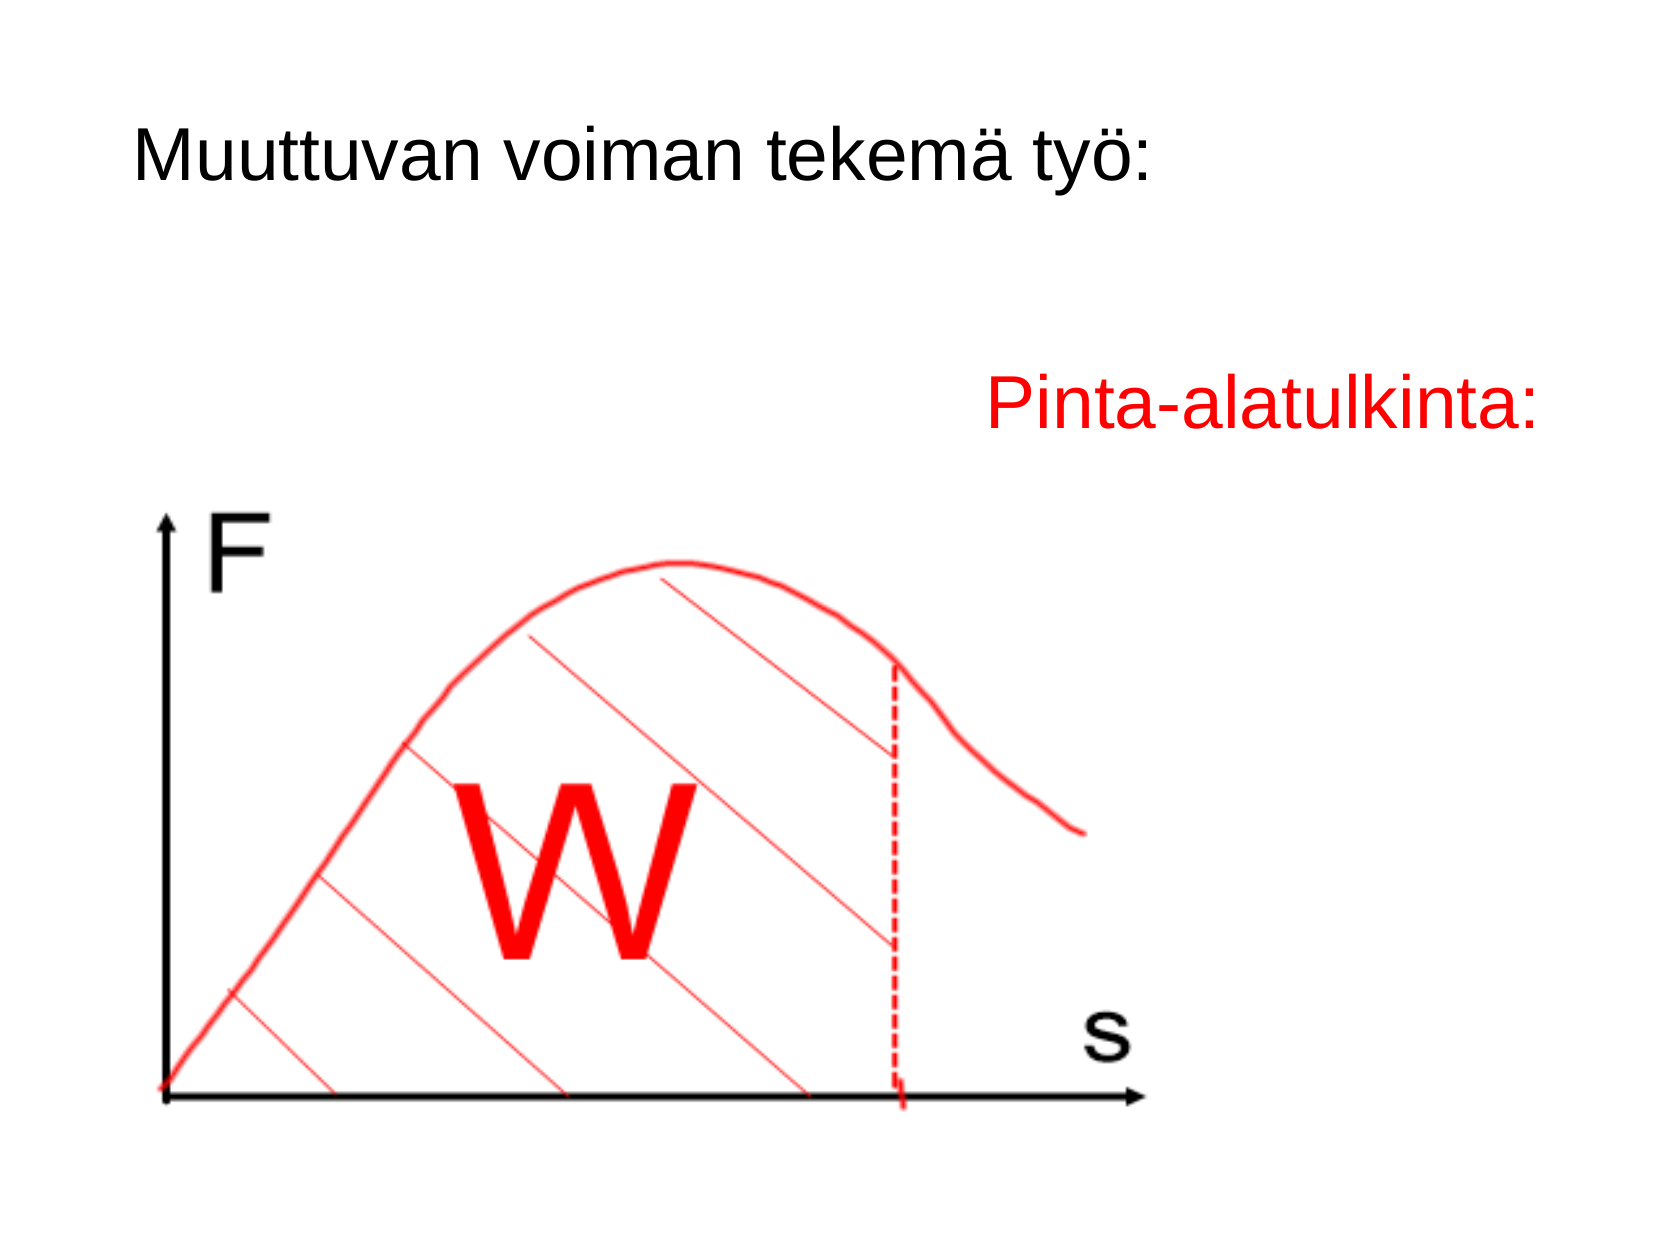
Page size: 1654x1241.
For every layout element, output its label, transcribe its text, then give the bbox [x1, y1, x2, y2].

text_box Pinta-alatulkinta: [970, 354, 1654, 473]
text_box Muuttuvan voiman tekemä työ: [118, 106, 1501, 225]
picture [98, 460, 1205, 1134]
